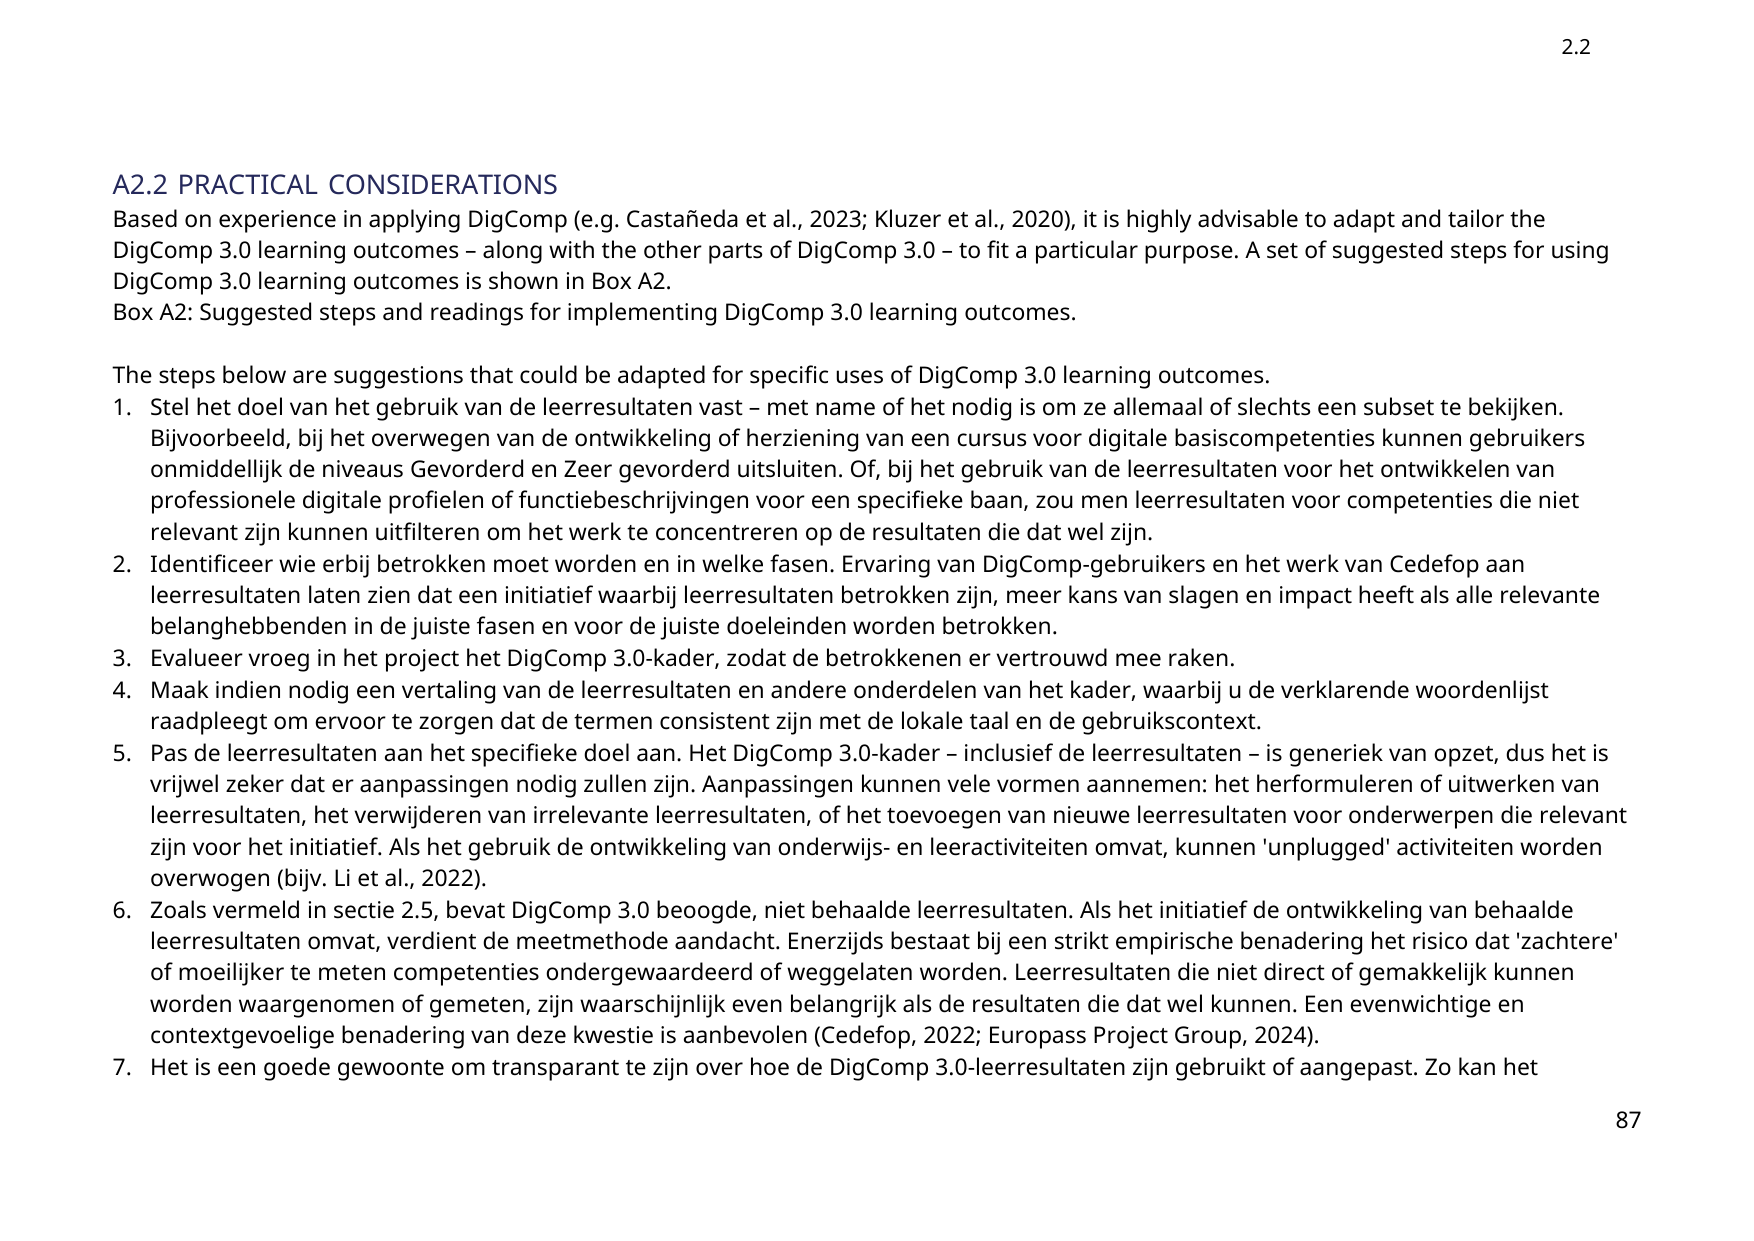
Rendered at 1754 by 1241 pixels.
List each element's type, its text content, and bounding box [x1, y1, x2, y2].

text Box A2: Suggested steps and readings for implementing DigComp 3.0 learning outcomes. [112, 296, 1641, 327]
list Pas de leerresultaten aan het specifieke doel aan. Het DigComp 3.0-kader – inclusief de leerresultaten – is generiek van opzet, dus het is vrijwel zeker dat er aanpassingen nodig zullen zijn. Aanpassingen kunnen vele vormen aannemen: het herformuleren of uitwerken van leerresultaten, het verwijderen van irrelevante leerresultaten, of het toevoegen van nieuwe leerresultaten voor onderwerpen die relevant zijn voor het initiatief. Als het gebruik de ontwikkeling van onderwijs- en leeractiviteiten omvat, kunnen 'unplugged' activiteiten worden overwogen (bijv. Li et al., 2022). [112, 737, 1641, 893]
list Evalueer vroeg in het project het DigComp 3.0-kader, zodat de betrokkenen er vertrouwd mee raken. [112, 642, 1641, 673]
list Maak indien nodig een vertaling van de leerresultaten en andere onderdelen van het kader, waarbij u de verklarende woordenlijst raadpleegt om ervoor te zorgen dat de termen consistent zijn met de lokale taal en de gebruikscontext. [112, 674, 1641, 736]
list Identificeer wie erbij betrokken moet worden en in welke fasen. Ervaring van DigComp-gebruikers en het werk van Cedefop aan leerresultaten laten zien dat een initiatief waarbij leerresultaten betrokken zijn, meer kans van slagen en impact heeft als alle relevante belanghebbenden in de juiste fasen en voor de juiste doeleinden worden betrokken. [112, 547, 1641, 641]
list Zoals vermeld in sectie 2.5, bevat DigComp 3.0 beoogde, niet behaalde leerresultaten. Als het initiatief de ontwikkeling van behaalde leerresultaten omvat, verdient de meetmethode aandacht. Enerzijds bestaat bij een strikt empirische benadering het risico dat 'zachtere' of moeilijker te meten competenties ondergewaardeerd of weggelaten worden. Leerresultaten die niet direct of gemakkelijk kunnen worden waargenomen of gemeten, zijn waarschijnlijk even belangrijk als de resultaten die dat wel kunnen. Een evenwichtige en contextgevoelige benadering van deze kwestie is aanbevolen (Cedefop, 2022; Europass Project Group, 2024). [112, 894, 1641, 1050]
list Stel het doel van het gebruik van de leerresultaten vast – met name of het nodig is om ze allemaal of slechts een subset te bekijken. Bijvoorbeeld, bij het overwegen van de ontwikkeling of herziening van een cursus voor digitale basiscompetenties kunnen gebruikers onmiddellijk de niveaus Gevorderd en Zeer gevorderd uitsluiten. Of, bij het gebruik van de leerresultaten voor het ontwikkelen van professionele digitale profielen of functiebeschrijvingen voor een specifieke baan, zou men leerresultaten voor competenties die niet relevant zijn kunnen uitfilteren om het werk te concentreren op de resultaten die dat wel zijn. [112, 391, 1641, 547]
list Het is een goede gewoonte om transparant te zijn over hoe de DigComp 3.0-leerresultaten zijn gebruikt of aangepast. Zo kan het [112, 1051, 1641, 1082]
text The steps below are suggestions that could be adapted for specific uses of DigComp 3.0 learning outcomes. [112, 359, 1641, 390]
text Based on experience in applying DigComp (e.g. Castañeda et al., 2023; Kluzer et al., 2020), it is highly advisable to adapt and tailor the DigComp 3.0 learning outcomes – along with the other parts of DigComp 3.0 – to fit a particular purpose. A set of suggested steps for using DigComp 3.0 learning outcomes is shown in Box A2. [112, 202, 1641, 296]
subtitle A2.2 PRACTICAL CONSIDERATIONS [112, 166, 1641, 202]
